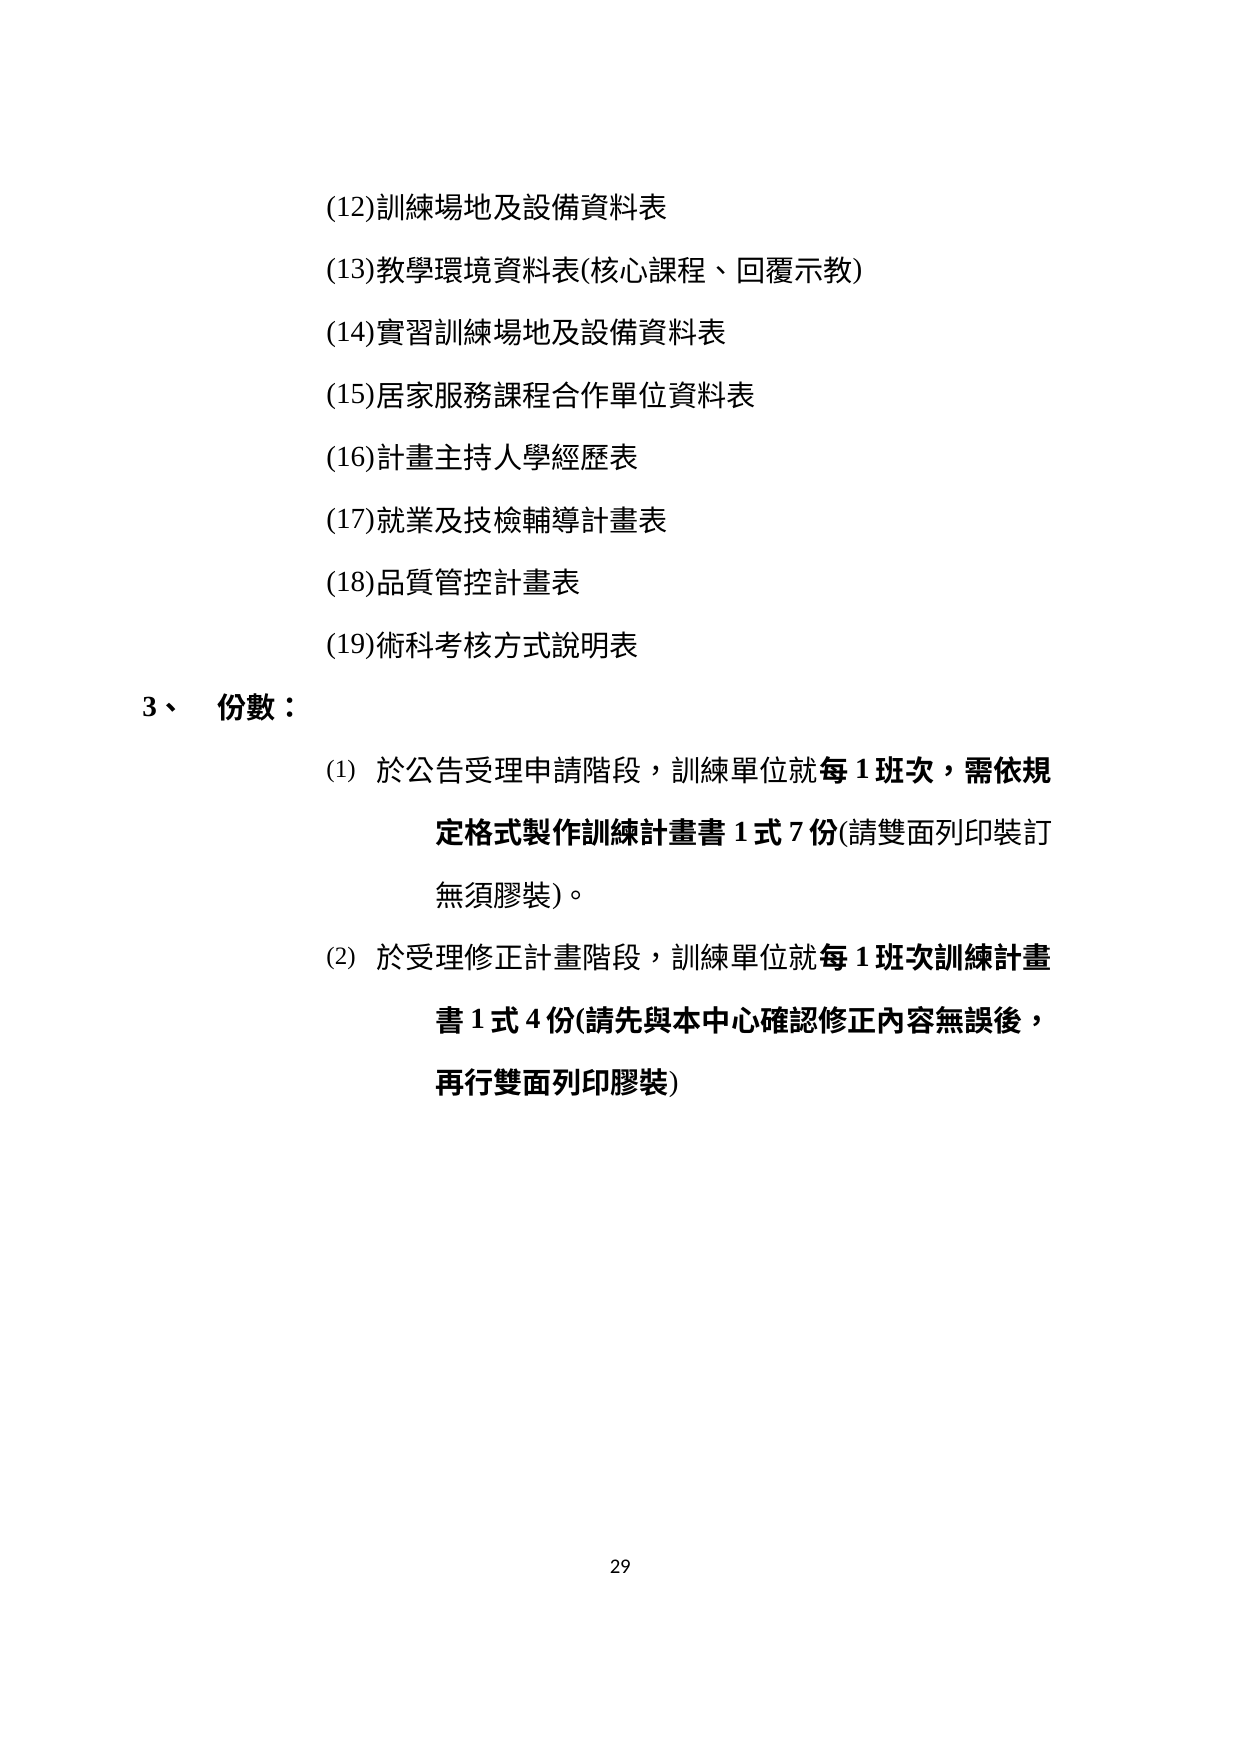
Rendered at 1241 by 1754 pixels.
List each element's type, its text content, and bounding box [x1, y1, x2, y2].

list 居家服務課程合作單位資料表 [326, 352, 1053, 414]
list 訓練場地及設備資料表 [326, 164, 1053, 227]
list 於受理修正計畫階段，訓練單位就每1班次訓練計畫書1式4份(請先與本中心確認修正內容無誤後，再行雙面列印膠裝) [326, 914, 1053, 1102]
list 於公告受理申請階段，訓練單位就每1班次，需依規定格式製作訓練計畫書1式7份(請雙面列印裝訂無須膠裝)。 [326, 727, 1053, 914]
list 份數： [142, 664, 1053, 727]
list 就業及技檢輔導計畫表 [326, 477, 1053, 539]
list 實習訓練場地及設備資料表 [326, 289, 1053, 352]
list 計畫主持人學經歷表 [326, 414, 1053, 477]
list 教學環境資料表(核心課程、回覆示教) [326, 227, 1053, 289]
list 術科考核方式說明表 [326, 602, 1053, 664]
list 品質管控計畫表 [326, 539, 1053, 602]
